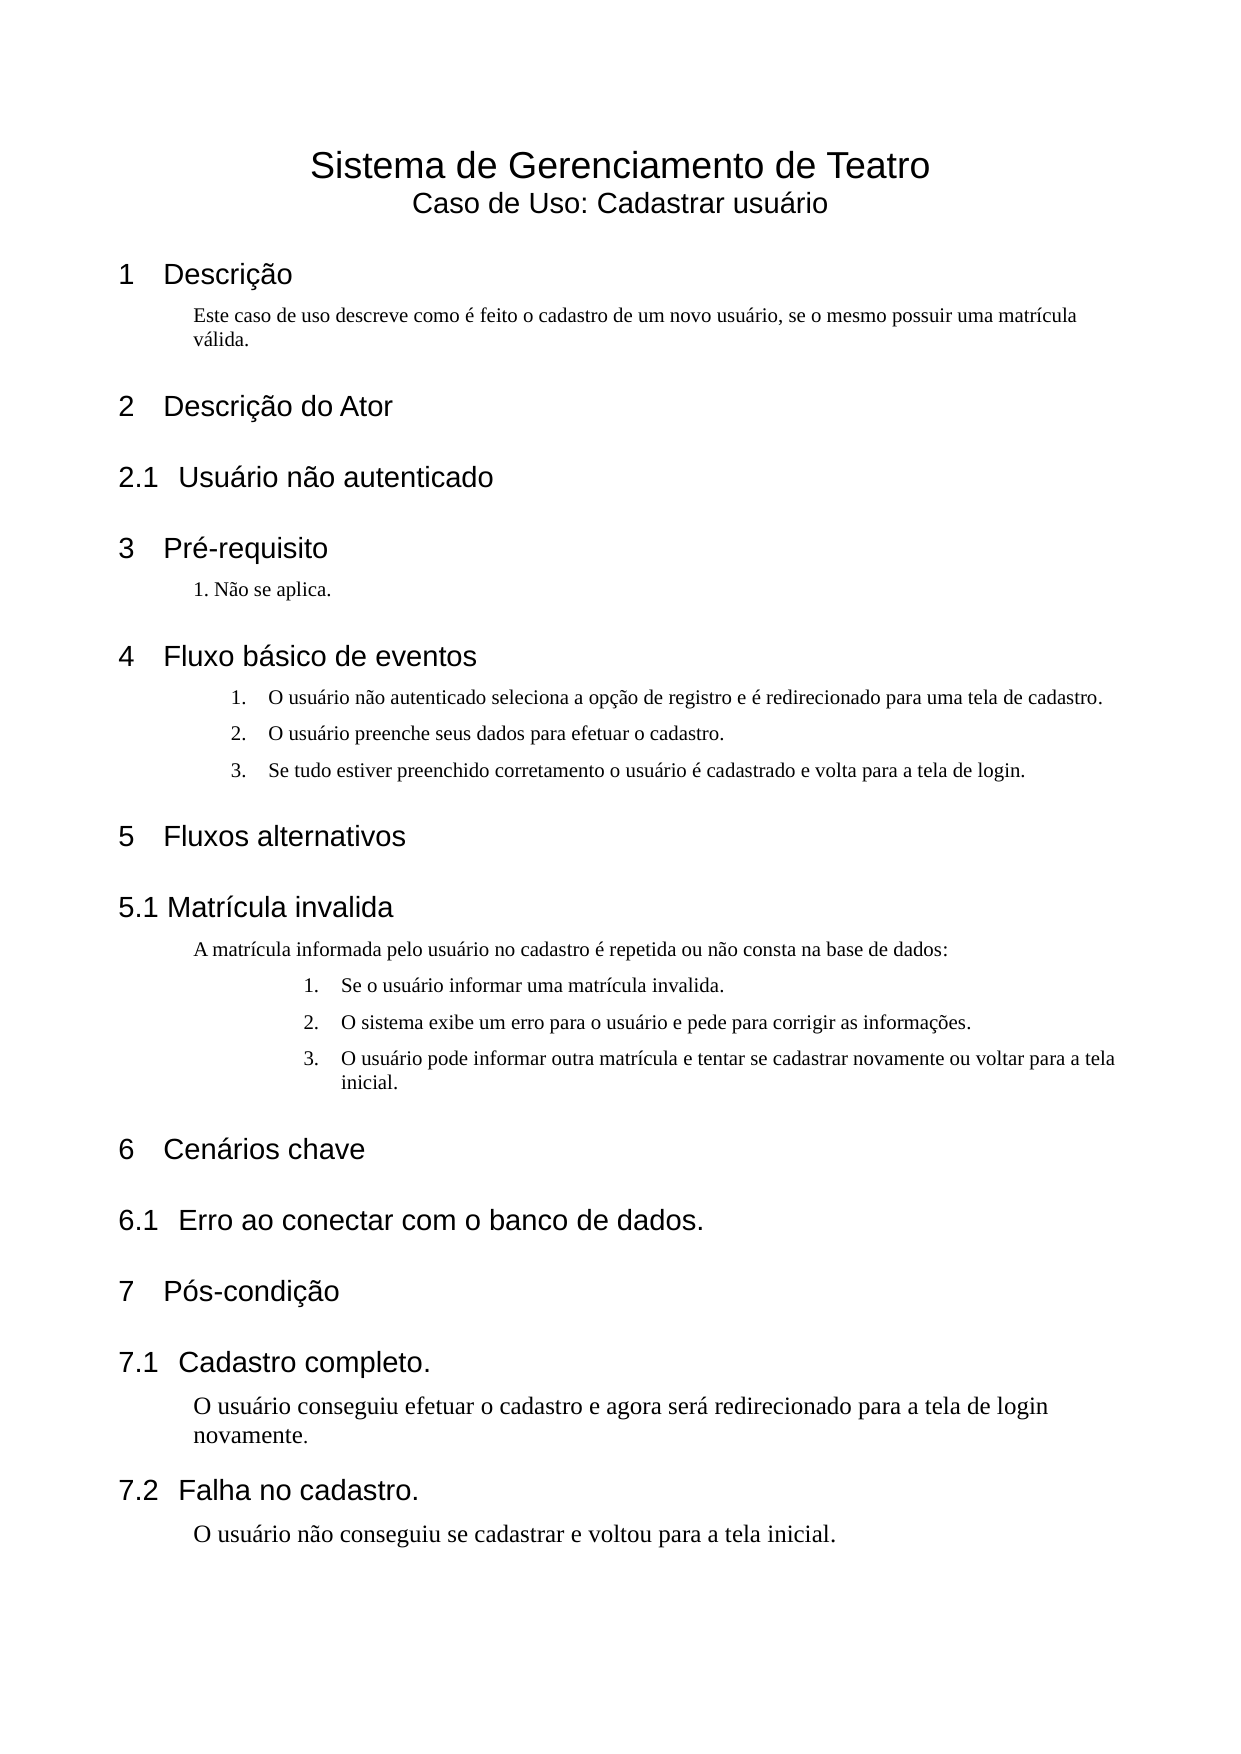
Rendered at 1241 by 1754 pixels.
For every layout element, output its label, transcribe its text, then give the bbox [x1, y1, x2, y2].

subtitle Pré-requisito [118, 531, 1122, 564]
subtitle Fluxo básico de eventos [118, 639, 1122, 672]
subtitle Cadastro completo. [118, 1345, 1122, 1378]
subtitle Fluxos alternativos [118, 819, 1122, 853]
list O sistema exibe um erro para o usuário e pede para corrigir as informações. [303, 1009, 1122, 1034]
text O usuário conseguiu efetuar o cadastro e agora será redirecionado para a tela de login novamente. [193, 1391, 1122, 1448]
list O usuário preenche seus dados para efetuar o cadastro. [231, 721, 1122, 745]
list O usuário pode informar outra matrícula e tentar se cadastrar novamente ou voltar para a tela inicial. [303, 1046, 1122, 1094]
subtitle Pós-condição [118, 1274, 1122, 1307]
text Este caso de uso descreve como é feito o cadastro de um novo usuário, se o mesmo possuir uma matrícula válida. [193, 303, 1122, 351]
title Sistema de Gerenciamento de Teatro Caso de Uso: Cadastrar usuário [118, 143, 1122, 220]
subtitle Usuário não autenticado [118, 460, 1122, 493]
list Se o usuário informar uma matrícula invalida. [303, 973, 1122, 997]
subtitle 5.1 Matrícula invalida [118, 890, 1122, 924]
subtitle Descrição [118, 257, 1122, 291]
subtitle Erro ao conectar com o banco de dados. [118, 1203, 1122, 1236]
subtitle Falha no cadastro. [118, 1473, 1122, 1507]
text O usuário não conseguiu se cadastrar e voltou para a tela inicial. [193, 1519, 1122, 1548]
list Se tudo estiver preenchido corretamento o usuário é cadastrado e volta para a tela de login. [231, 758, 1122, 782]
text 1. Não se aplica. [193, 577, 1122, 601]
subtitle Descrição do Ator [118, 389, 1122, 422]
list O usuário não autenticado seleciona a opção de registro e é redirecionado para uma tela de cadastro. [231, 685, 1122, 709]
text A matrícula informada pelo usuário no cadastro é repetida ou não consta na base de dados: [193, 936, 1122, 961]
subtitle Cenários chave [118, 1132, 1122, 1165]
